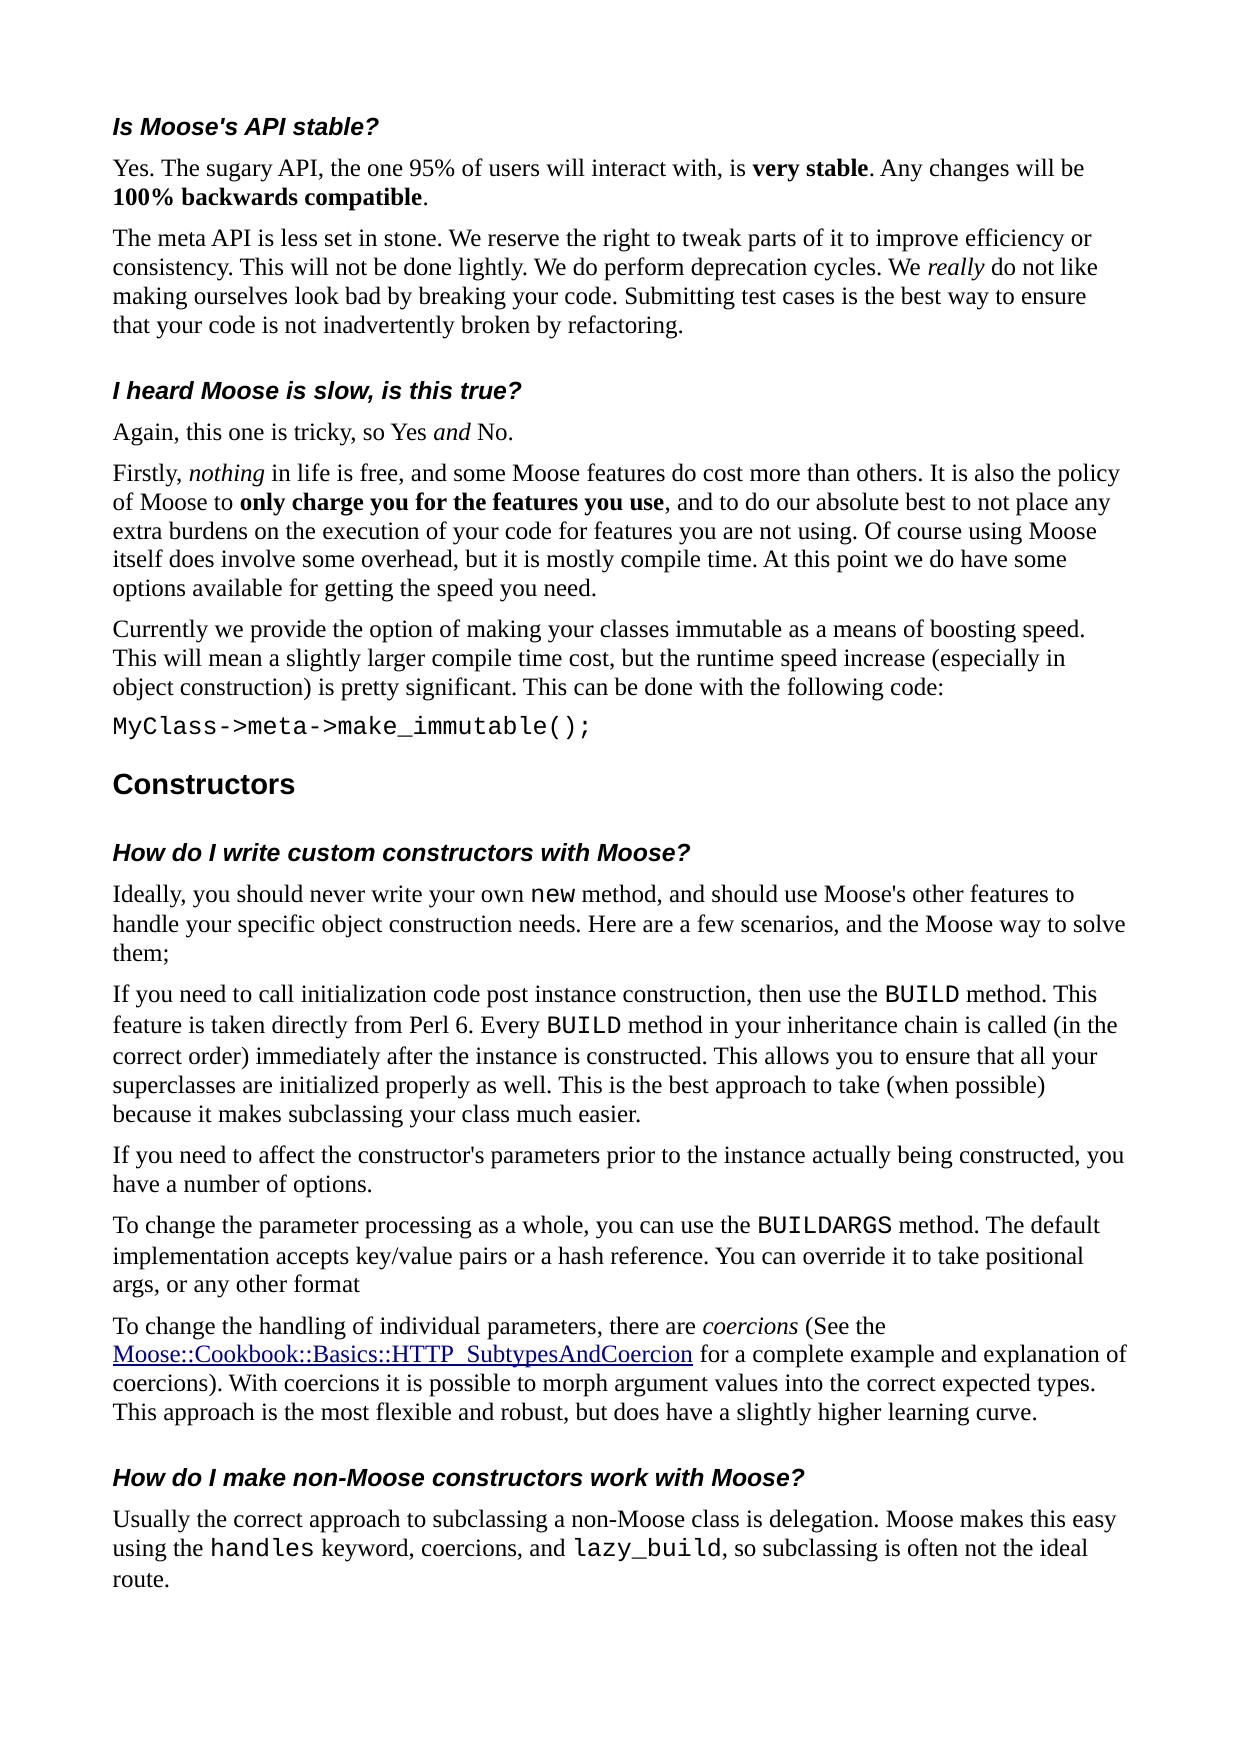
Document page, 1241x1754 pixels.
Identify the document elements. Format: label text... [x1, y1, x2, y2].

subtitle How do I write custom constructors with Moose? [112, 838, 1128, 866]
text The meta API is less set in stone. We reserve the right to tweak parts of it to improve efficiency or consistency. This will not be done lightly. We do perform deprecation cycles. We really do not like making ourselves look bad by breaking your code. Submitting test cases is the best way to ensure that your code is not inadvertently broken by refactoring. [112, 223, 1128, 338]
text To change the handling of individual parameters, there are coercions (See the Moose::Cookbook::Basics::HTTP_SubtypesAndCoercion for a complete example and explanation of coercions). With coercions it is possible to morph argument values into the correct expected types. This approach is the most flexible and robust, but does have a slightly higher learning curve. [112, 1311, 1128, 1426]
text Firstly, nothing in life is free, and some Moose features do cost more than others. It is also the policy of Moose to only charge you for the features you use, and to do our absolute best to not place any extra burdens on the execution of your code for features you are not using. Of course using Moose itself does involve some overhead, but it is mostly compile time. At this point we do have some options available for getting the speed you need. [112, 458, 1128, 602]
subtitle I heard Moose is slow, is this true? [112, 376, 1128, 404]
text If you need to call initialization code post instance construction, then use the BUILD method. This feature is taken directly from Perl 6. Every BUILD method in your inheritance chain is called (in the correct order) immediately after the instance is constructed. This allows you to ensure that all your superclasses are initialized properly as well. This is the best approach to take (when possible) because it makes subclassing your class much easier. [112, 979, 1128, 1127]
text If you need to affect the constructor's parameters prior to the instance actually being constructed, you have a number of options. [112, 1140, 1128, 1197]
text Usually the correct approach to subclassing a non-Moose class is delegation. Moose makes this easy using the handles keyword, coercions, and lazy_build, so subclassing is often not the ideal route. [112, 1504, 1128, 1593]
subtitle How do I make non-Moose constructors work with Moose? [112, 1463, 1128, 1492]
text Currently we provide the option of making your classes immutable as a means of boosting speed. This will mean a slightly larger compile time cost, but the runtime speed increase (especially in object construction) is pretty significant. This can be done with the following code: [112, 614, 1128, 701]
text Again, this one is tricky, so Yes and No. [112, 417, 1128, 446]
subtitle Is Moose's API stable? [112, 112, 1128, 141]
text Ideally, you should never write your own new method, and should use Moose's other features to handle your specific object construction needs. Here are a few scenarios, and the Moose way to solve them; [112, 879, 1128, 967]
text To change the parameter processing as a whole, you can use the BUILDARGS method. The default implementation accepts key/value pairs or a hash reference. You can override it to take positional args, or any other format [112, 1210, 1128, 1298]
text Yes. The sugary API, the one 95% of users will interact with, is very stable. Any changes will be 100% backwards compatible. [112, 153, 1128, 211]
table_header MyClass->meta->make_immutable(); [113, 713, 599, 742]
subtitle Constructors [112, 767, 1128, 800]
